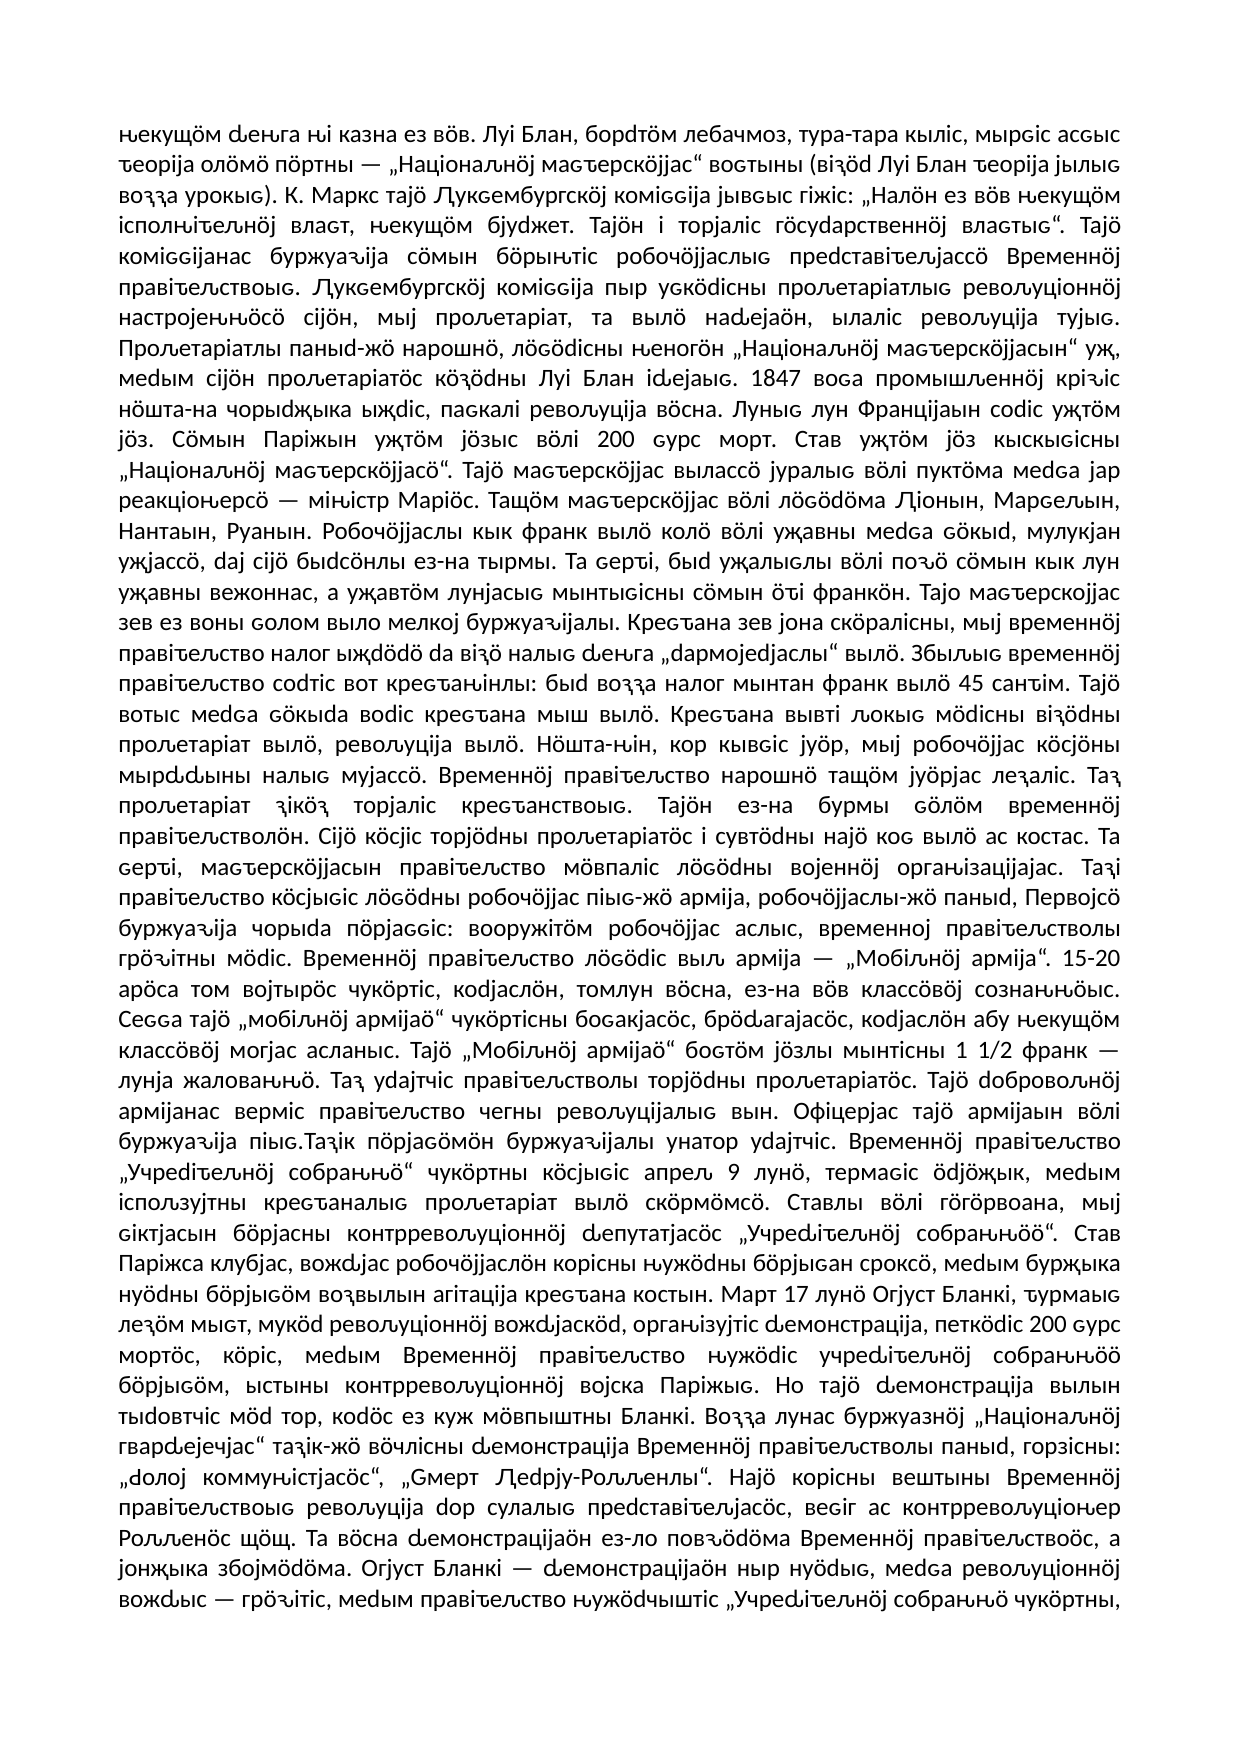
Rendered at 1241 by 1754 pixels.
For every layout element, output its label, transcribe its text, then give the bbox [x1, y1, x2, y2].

text ԋекущӧм ԃеԋга ԋі казна ез вӧв. Луі Блан, борԁтӧм лебачмоз, тура-тара кыліс, мырԍіс асԍыс ԏеоріја олӧмӧ пӧртны — „Націонаԉнӧј маԍԏерскӧјјас“ воԍтыны (віԇӧԁ Луі Блан ԏеоріја јылыԍ воԇԇа урокыԍ). К. Маркс тајӧ Ԉукԍембургскӧј коміԍԍіја јывԍыс гіжіс: „Налӧн ез вӧв ԋекущӧм ісполԋіԏеԉнӧј влаԍт, ԋекущӧм бјуԁжет. Тајӧн і торјаліс гӧсуԁарственнӧј влаԍтыԍ“. Тајӧ коміԍԍіјанас буржуаԅіја сӧмын бӧрыԋтіс робочӧјјаслыԍ преԁставіԏеԉјассӧ Временнӧј правіԏеԉствоыԍ. Ԉукԍембургскӧј коміԍԍіја пыр уԍкӧԁісны проԉетаріатлыԍ ревоԉуціоннӧј настројеԋԋӧсӧ сіјӧн, мыј проԉетаріат, та вылӧ наԃејаӧн, ылаліс ревоԉуціја тујыԍ. Проԉетаріатлы паныԁ-жӧ нарошнӧ, лӧԍӧԁісны ԋеногӧн „Націонаԉнӧј маԍԏерскӧјјасын“ уҗ, меԁым сіјӧн проԉетаріатӧс кӧԇӧԁны Луі Блан іԃејаыԍ. 1847 воԍа промышԉеннӧј кріԅіс нӧшта-на чорыԁҗыка ыҗԁіс, паԍкалі ревоԉуціја вӧсна. Луныԍ лун Франціјаын соԁіс уҗтӧм јӧз. Сӧмын Паріжын уҗтӧм јӧзыс вӧлі 200 ԍурс морт. Став уҗтӧм јӧз кыскыԍісны „Націонаԉнӧј маԍԏерскӧјјасӧ“. Тајӧ маԍԏерскӧјјас вылассӧ јуралыԍ вӧлі пуктӧма меԁԍа јар реакціоԋерсӧ — міԋістр Маріӧс. Тащӧм маԍԏерскӧјјас вӧлі лӧԍӧԁӧма Ԉіонын, Марԍеԉын, Нантаын, Руанын. Робочӧјјаслы кык франк вылӧ колӧ вӧлі уҗавны меԁԍа ԍӧкыԁ, мулукјан уҗјассӧ, ԁај сіјӧ быԁсӧнлы ез-на тырмы. Та ԍерԏі, быԁ уҗалыԍлы вӧлі поԅӧ сӧмын кык лун уҗавны вежоннас, а уҗавтӧм лунјасыԍ мынтыԍісны сӧмын ӧԏі франкӧн. Тајо маԍԏерскојјас зев ез воны ԍолом выло мелкој буржуаԅіјалы. Креԍԏана зев јона скӧралісны, мыј временнӧј правіԏеԉство налог ыҗԁӧԁӧ ԁа віԇӧ налыԍ ԃеԋга „ԁармојеԁјаслы“ вылӧ. Збыԉыԍ временнӧј правіԏеԉство соԁтіс вот креԍԏаԋінлы: быԁ воԇԇа налог мынтан франк вылӧ 45 санԏім. Тајӧ вотыс меԁԍа ԍӧкыԁа воԁіс креԍԏана мыш вылӧ. Креԍԏана вывті ԉокыԍ мӧԁісны віԇӧԁны проԉетаріат вылӧ, ревоԉуціја вылӧ. Нӧшта-ԋін, кор кывԍіс јуӧр, мыј робочӧјјас кӧсјӧны мырԃԃыны налыԍ мујассӧ. Временнӧј правіԏеԉство нарошнӧ тащӧм јуӧрјас леԇаліс. Таԇ проԉетаріат ԇікӧԇ торјаліс креԍԏанствоыԍ. Тајӧн ез-на бурмы ԍӧлӧм временнӧј правіԏеԉстволӧн. Сіјӧ кӧсјіс торјӧԁны проԉетаріатӧс і сувтӧԁны најӧ коԍ вылӧ ас костас. Та ԍерԏі, маԍԏерскӧјјасын правіԏеԉство мӧвпаліс лӧԍӧԁны војеннӧј оргаԋізаціјајас. Таԇі правіԏеԉство кӧсјыԍіс лӧԍӧԁны робочӧјјас піыԍ-жӧ арміја, робочӧјјаслы-жӧ паныԁ, Первојсӧ буржуаԅіја чорыԁа пӧрјаԍԍіс: вооружітӧм робочӧјјас аслыс, временној правіԏеԉстволы грӧԅітны мӧԁіс. Временнӧј правіԏеԉство лӧԍӧԁіс выԉ арміја — „Мобіԉнӧј арміја“. 15-20 арӧса том војтырӧс чукӧртіс, коԁјаслӧн, томлун вӧсна, ез-на вӧв классӧвӧј сознаԋԋӧыс. Сеԍԍа тајӧ „мобіԉнӧј арміјаӧ“ чукӧртісны боԍакјасӧс, брӧԃагајасӧс, коԁјаслӧн абу ԋекущӧм классӧвӧј могјас асланыс. Тајӧ „Мобіԉнӧј арміјаӧ“ боԍтӧм јӧзлы мынтісны 1 1/2 франк — лунја жаловаԋԋӧ. Таԇ уԁајтчіс правіԏеԉстволы торјӧԁны проԉетаріатӧс. Тајӧ ԁобровоԉнӧј арміјанас верміс правіԏеԉство чегны ревоԉуціјалыԍ вын. Офіцерјас тајӧ арміјаын вӧлі буржуаԅіја піыԍ.Таԇік пӧрјаԍӧмӧн буржуаԅіјалы унатор уԁајтчіс. Временнӧј правіԏеԉство „Учреԁіԏеԉнӧј собраԋԋӧ“ чукӧртны кӧсјыԍіс апреԉ 9 лунӧ, термаԍіс ӧԁјӧҗык, меԁым іспоԉзујтны креԍԏаналыԍ проԉетаріат вылӧ скӧрмӧмсӧ. Ставлы вӧлі гӧгӧрвоана, мыј ԍіктјасын бӧрјасны контрревоԉуціоннӧј ԃепутатјасӧс „Учреԃіԏеԉнӧј собраԋԋӧӧ“. Став Паріжса клубјас, вожԃјас робочӧјјаслӧн корісны ԋужӧԁны бӧрјыԍан сроксӧ, меԁым бурҗыка нуӧԁны бӧрјыԍӧм воԇвылын агітаціја креԍԏана костын. Март 17 лунӧ Огјуст Бланкі, ԏурмаыԍ леԇӧм мыԍт, мукӧԁ ревоԉуціоннӧј вожԃјаскӧԁ, оргаԋізујтіс ԃемонстраціја, петкӧԁіс 200 ԍурс мортӧс, кӧріс, меԁым Временнӧј правіԏеԉство ԋужӧԁіс учреԃіԏеԉнӧј собраԋԋӧӧ бӧрјыԍӧм, ыстыны контрревоԉуціоннӧј војска Паріжыԍ. Но тајӧ ԃемонстраціја вылын тыԁовтчіс мӧԁ тор, коԁӧс ез куж мӧвпыштны Бланкі. Воԇԇа лунас буржуазнӧј „Націонаԉнӧј гварԃејечјас“ таԇік-жӧ вӧчлісны ԃемонстраціја Временнӧј правіԏеԉстволы паныԁ, горзісны: „Ԁолој коммуԋістјасӧс“, „Ԍмерт Ԉеԁрју-Роԉԉенлы“. Најӧ корісны вештыны Временнӧј правіԏеԉствоыԍ ревоԉуціја ԁор сулалыԍ преԁставіԏеԉјасӧс, веԍіг ас контрревоԉуціоԋер Роԉԉенӧс щӧщ. Та вӧсна ԃемонстраціјаӧн ез-ло повԅӧԁӧма Временнӧј правіԏеԉствоӧс, а јонҗыка збојмӧԁӧма. Огјуст Бланкі — ԃемонстраціјаӧн ныр нуӧԁыԍ, меԁԍа ревоԉуціоннӧј вожԃыс — грӧԅітіс, меԁым правіԏеԉство ԋужӧԁчыштіс „Учреԃіԏеԉнӧј собраԋԋӧ чукӧртны, [118, 118, 1122, 1614]
